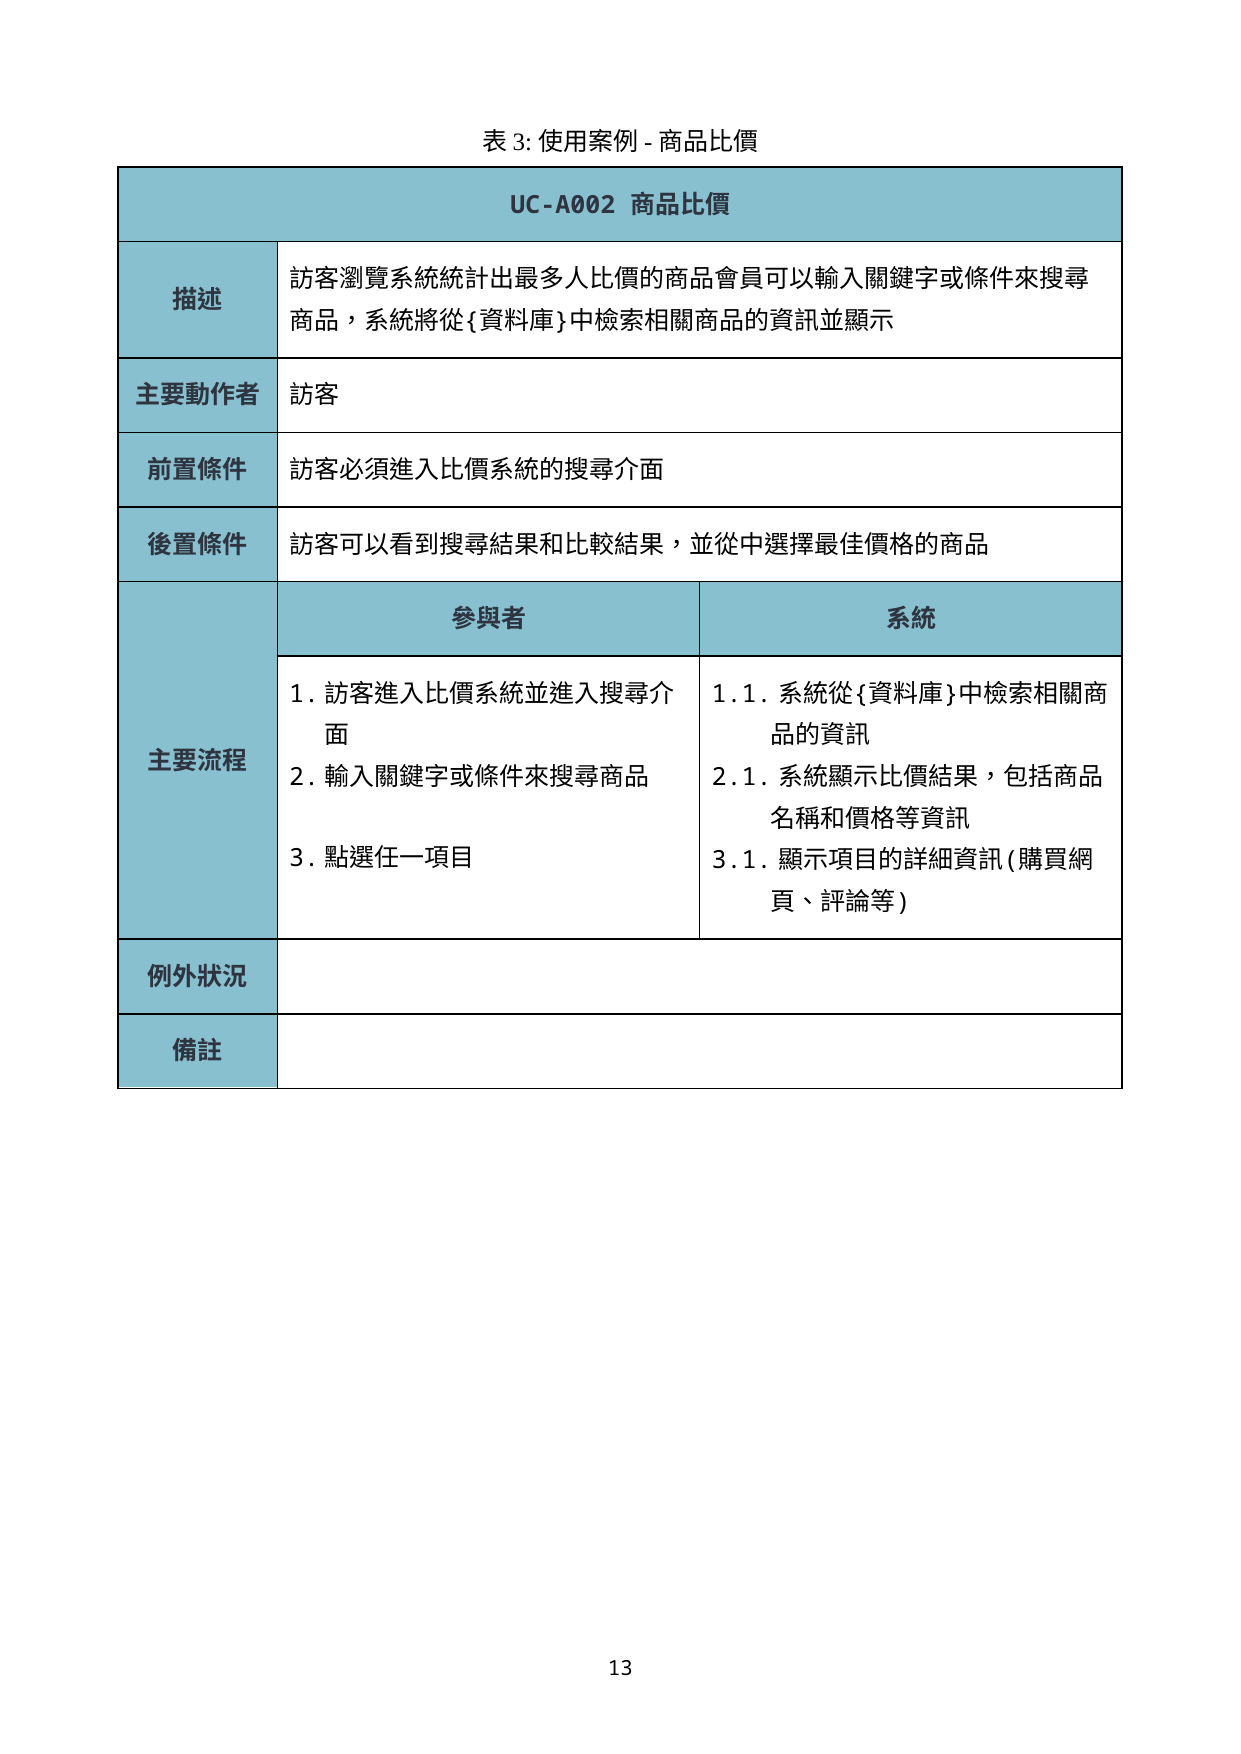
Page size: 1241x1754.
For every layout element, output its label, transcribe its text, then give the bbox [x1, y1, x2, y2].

table_cell 系統 [700, 582, 1121, 655]
table_cell 後置條件 [119, 508, 277, 581]
table_cell 參與者 [278, 582, 699, 655]
table_cell 系統從{資料庫}中檢索相關商品的資訊 系統顯示比價結果，包括商品名稱和價格等資訊 顯示項目的詳細資訊(購買網頁、評論等) [700, 657, 1121, 938]
table_cell 訪客瀏覽系統統計出最多人比價的商品會員可以輸入關鍵字或條件來搜尋商品，系統將從{資料庫}中檢索相關商品的資訊並顯示 [278, 242, 1121, 357]
table_cell 例外狀況 [119, 940, 277, 1013]
table_cell 訪客必須進入比價系統的搜尋介面 [278, 433, 1121, 506]
table_cell 前置條件 [119, 433, 277, 506]
table_cell 訪客 [278, 359, 1121, 432]
table_cell 訪客進入比價系統並進入搜尋介面 輸入關鍵字或條件來搜尋商品 點選任一項目 [278, 657, 699, 938]
table_cell 主要流程 [119, 582, 277, 938]
table_cell 備註 [119, 1015, 277, 1087]
table_cell [278, 1015, 1121, 1087]
table_cell 訪客可以看到搜尋結果和比較結果，並從中選擇最佳價格的商品 [278, 508, 1121, 581]
table_cell 主要動作者 [119, 359, 277, 432]
text 表 3: 使用案例 - 商品比價 [118, 121, 1122, 158]
table_cell [278, 940, 1121, 1013]
table_header UC-A002 商品比價 [119, 168, 1121, 241]
table_cell 描述 [119, 242, 277, 357]
